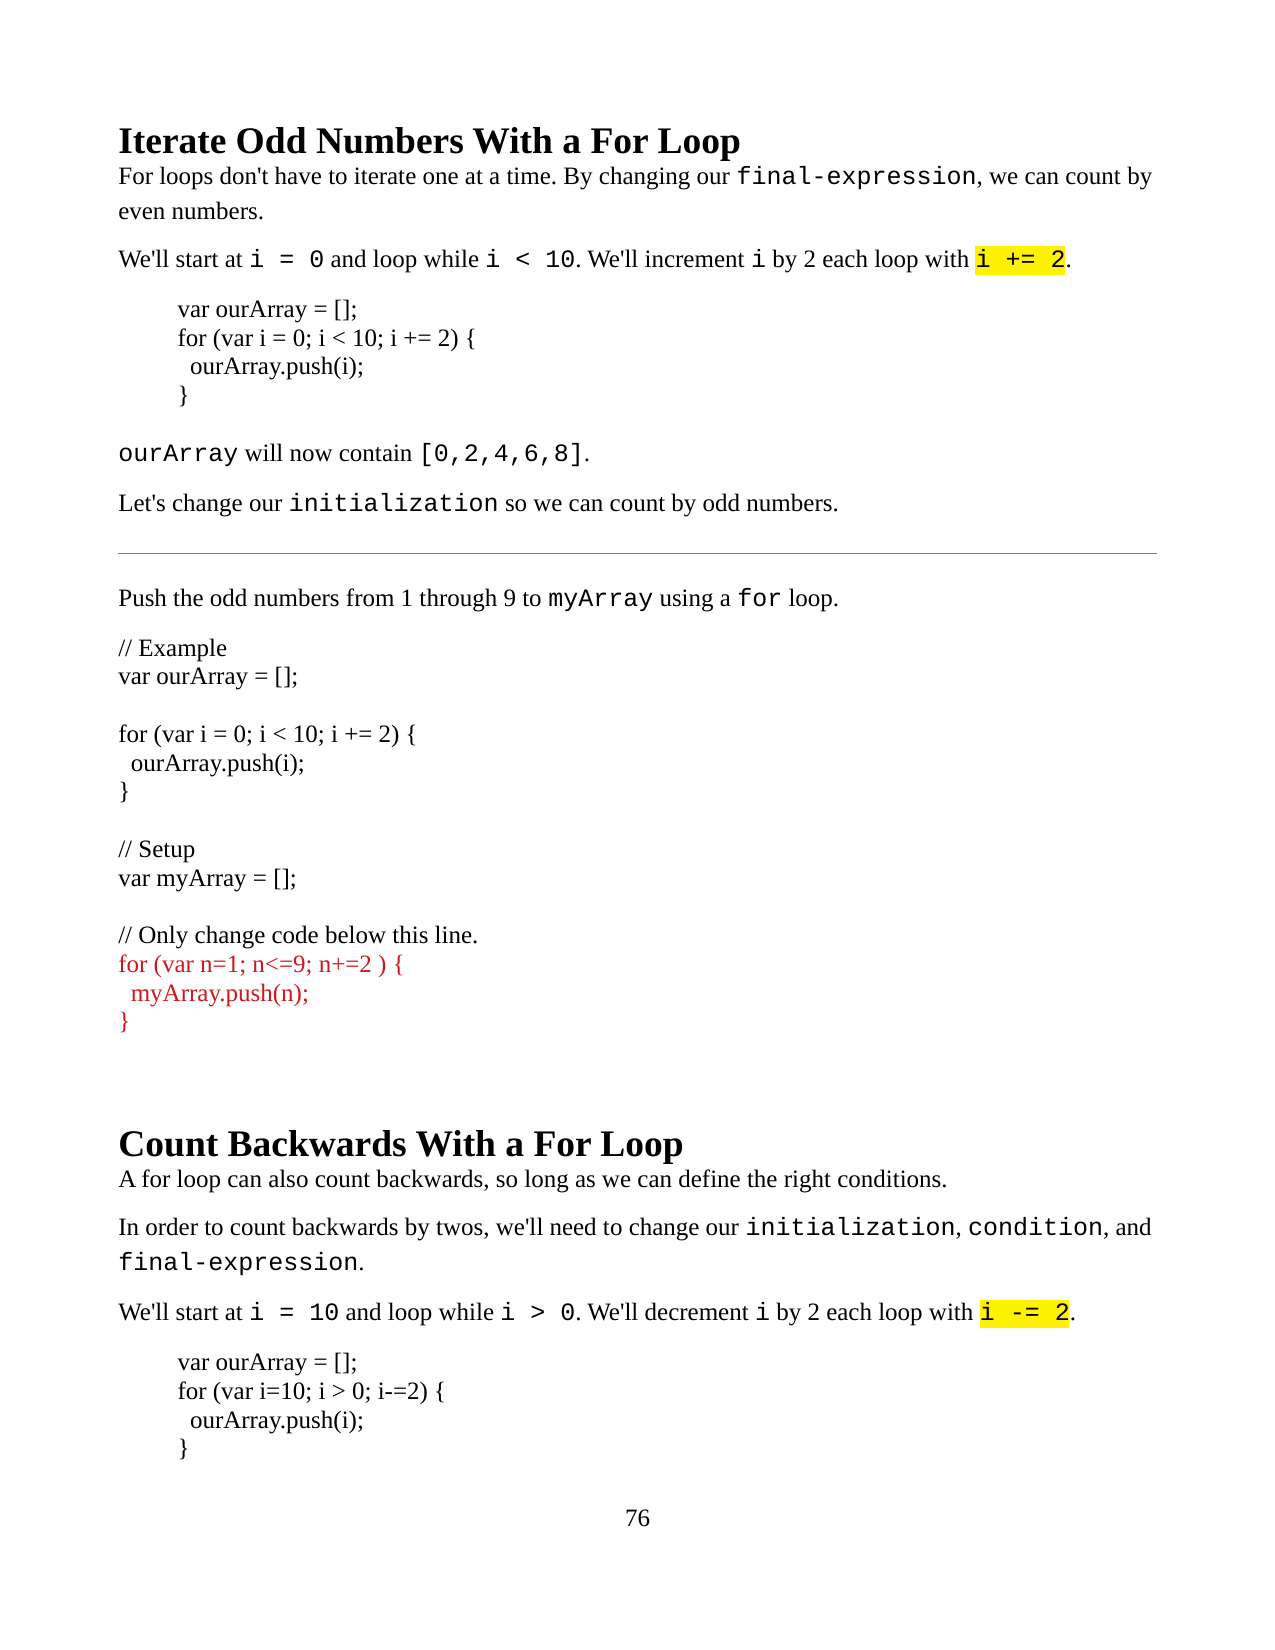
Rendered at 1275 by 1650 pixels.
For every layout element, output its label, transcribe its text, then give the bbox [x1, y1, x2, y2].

text Push the odd numbers from 1 through 9 to myArray using a for loop. [118, 583, 1157, 613]
text A for loop can also count backwards, so long as we can define the right conditions. [118, 1164, 1157, 1193]
text } [118, 1006, 1157, 1035]
text We'll start at i = 10 and loop while i > 0. We'll decrement i by 2 each loop with i -= 2. [118, 1297, 1157, 1328]
text In order to count backwards by twos, we'll need to change our initialization, condition, and final-expression. [118, 1212, 1157, 1278]
text ourArray will now contain [0,2,4,6,8]. [118, 438, 1157, 469]
subtitle Iterate Odd Numbers With a For Loop [118, 118, 1157, 161]
text We'll start at i = 0 and loop while i < 10. We'll increment i by 2 each loop with i += 2. [118, 244, 1157, 275]
text ourArray.push(i); [118, 748, 1157, 776]
text var ourArray = []; [118, 661, 1157, 690]
text myArray.push(n); [118, 978, 1157, 1006]
text // Only change code below this line. [118, 920, 1157, 949]
subtitle Count Backwards With a For Loop [118, 1121, 1157, 1164]
text for (var i = 0; i < 10; i += 2) { [118, 719, 1157, 748]
text var ourArray = []; for (var i = 0; i < 10; i += 2) { ourArray.push(i); } [177, 294, 1098, 409]
text for (var n=1; n<=9; n+=2 ) { [118, 949, 1157, 978]
text var myArray = []; [118, 863, 1157, 891]
text } [118, 776, 1157, 805]
text // Setup [118, 834, 1157, 863]
text // Example [118, 633, 1157, 661]
text Let's change our initialization so we can count by odd numbers. [118, 488, 1157, 519]
text var ourArray = []; for (var i=10; i > 0; i-=2) { ourArray.push(i); } [177, 1347, 1098, 1462]
text For loops don't have to iterate one at a time. By changing our final-expression, we can count by even numbers. [118, 161, 1157, 225]
